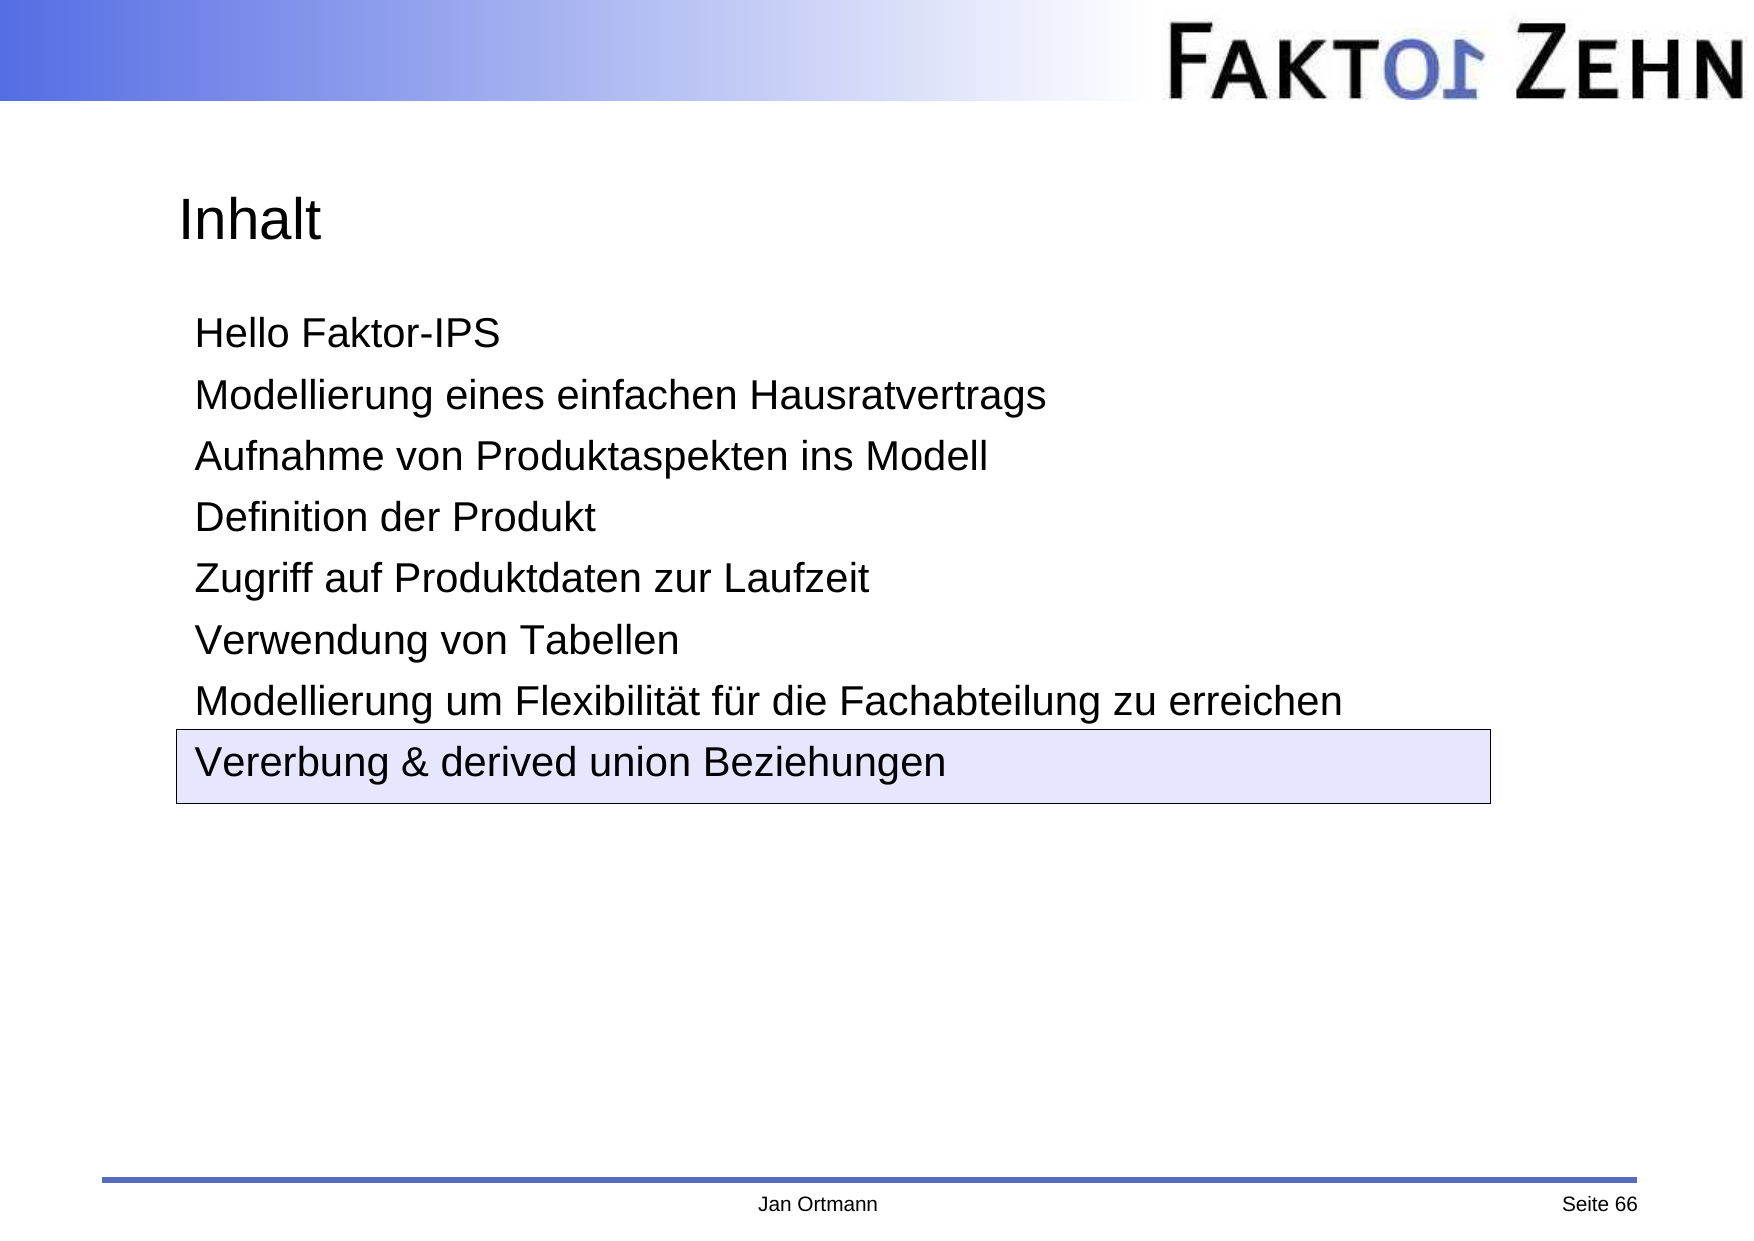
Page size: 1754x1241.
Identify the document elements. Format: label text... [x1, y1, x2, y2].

title Inhalt [178, 142, 1576, 296]
picture [1162, 7, 1752, 100]
list Hello Faktor-IPS Modellierung eines einfachen Hausratvertrags Aufnahme von Produktaspekten ins Modell Definition der Produkt Zugriff auf Produktdaten zur Laufzeit Verwendung von Tabellen Modellierung um Flexibilität für die Fachabteilung zu erreichen Vererbung & derived union Beziehungen [176, 310, 1574, 1078]
